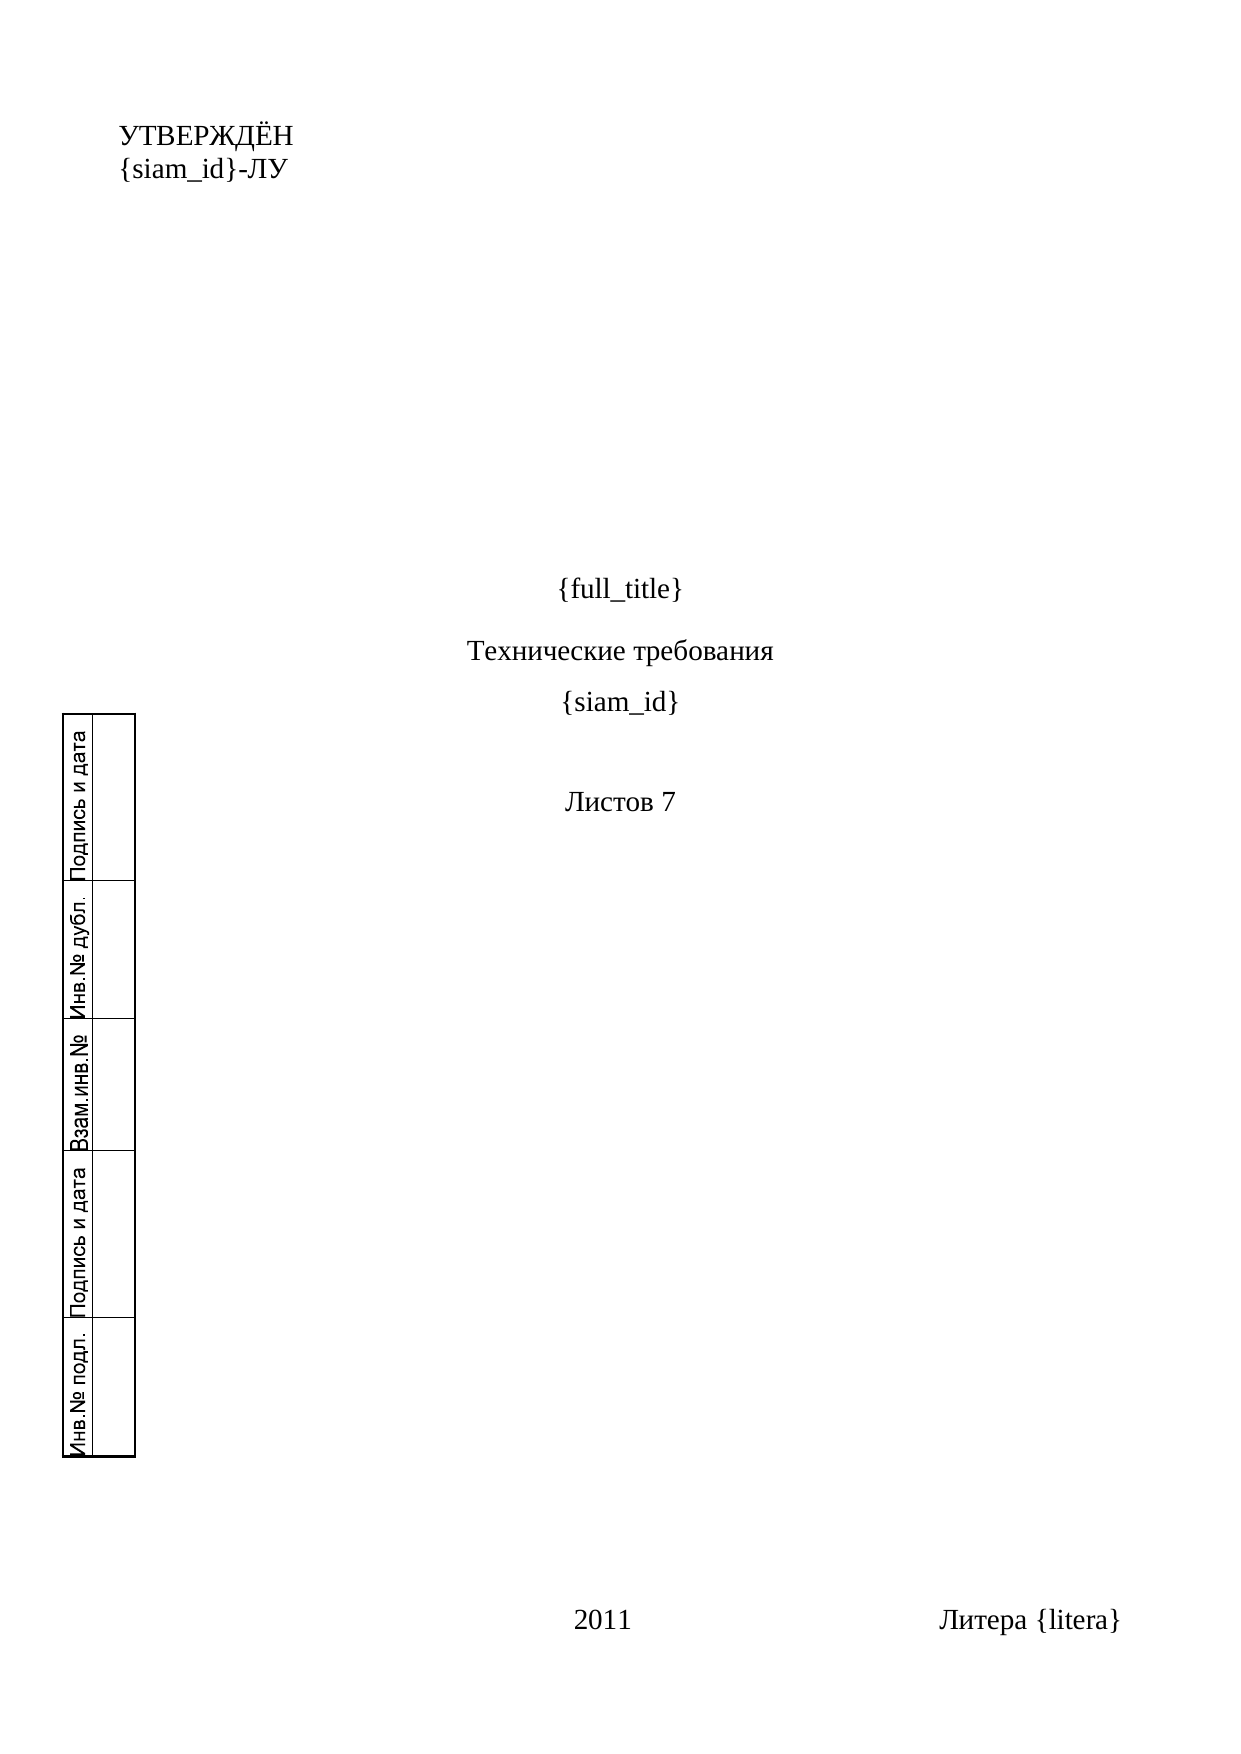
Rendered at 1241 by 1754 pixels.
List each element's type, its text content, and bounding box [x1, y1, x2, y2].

table_cell [93, 1019, 134, 1150]
text {full_title} [118, 571, 1122, 604]
text {siam_id} [118, 684, 1122, 717]
text Листов 6 [136, 784, 1122, 818]
table_header УТВЕРЖДЁН [107, 118, 535, 152]
table_cell [64, 1318, 92, 1455]
text 2011 Литера {litera} [118, 1602, 1122, 1636]
table_cell [64, 1151, 92, 1317]
table_cell {siam_id}-ЛУ [107, 152, 535, 185]
table_header [93, 715, 134, 880]
text Технические требования [118, 633, 1122, 667]
table_cell [93, 1318, 134, 1455]
table_cell [93, 881, 134, 1018]
table_cell [64, 881, 92, 1018]
table_cell [64, 1019, 92, 1150]
table_header [64, 715, 92, 880]
table_cell [93, 1151, 134, 1317]
